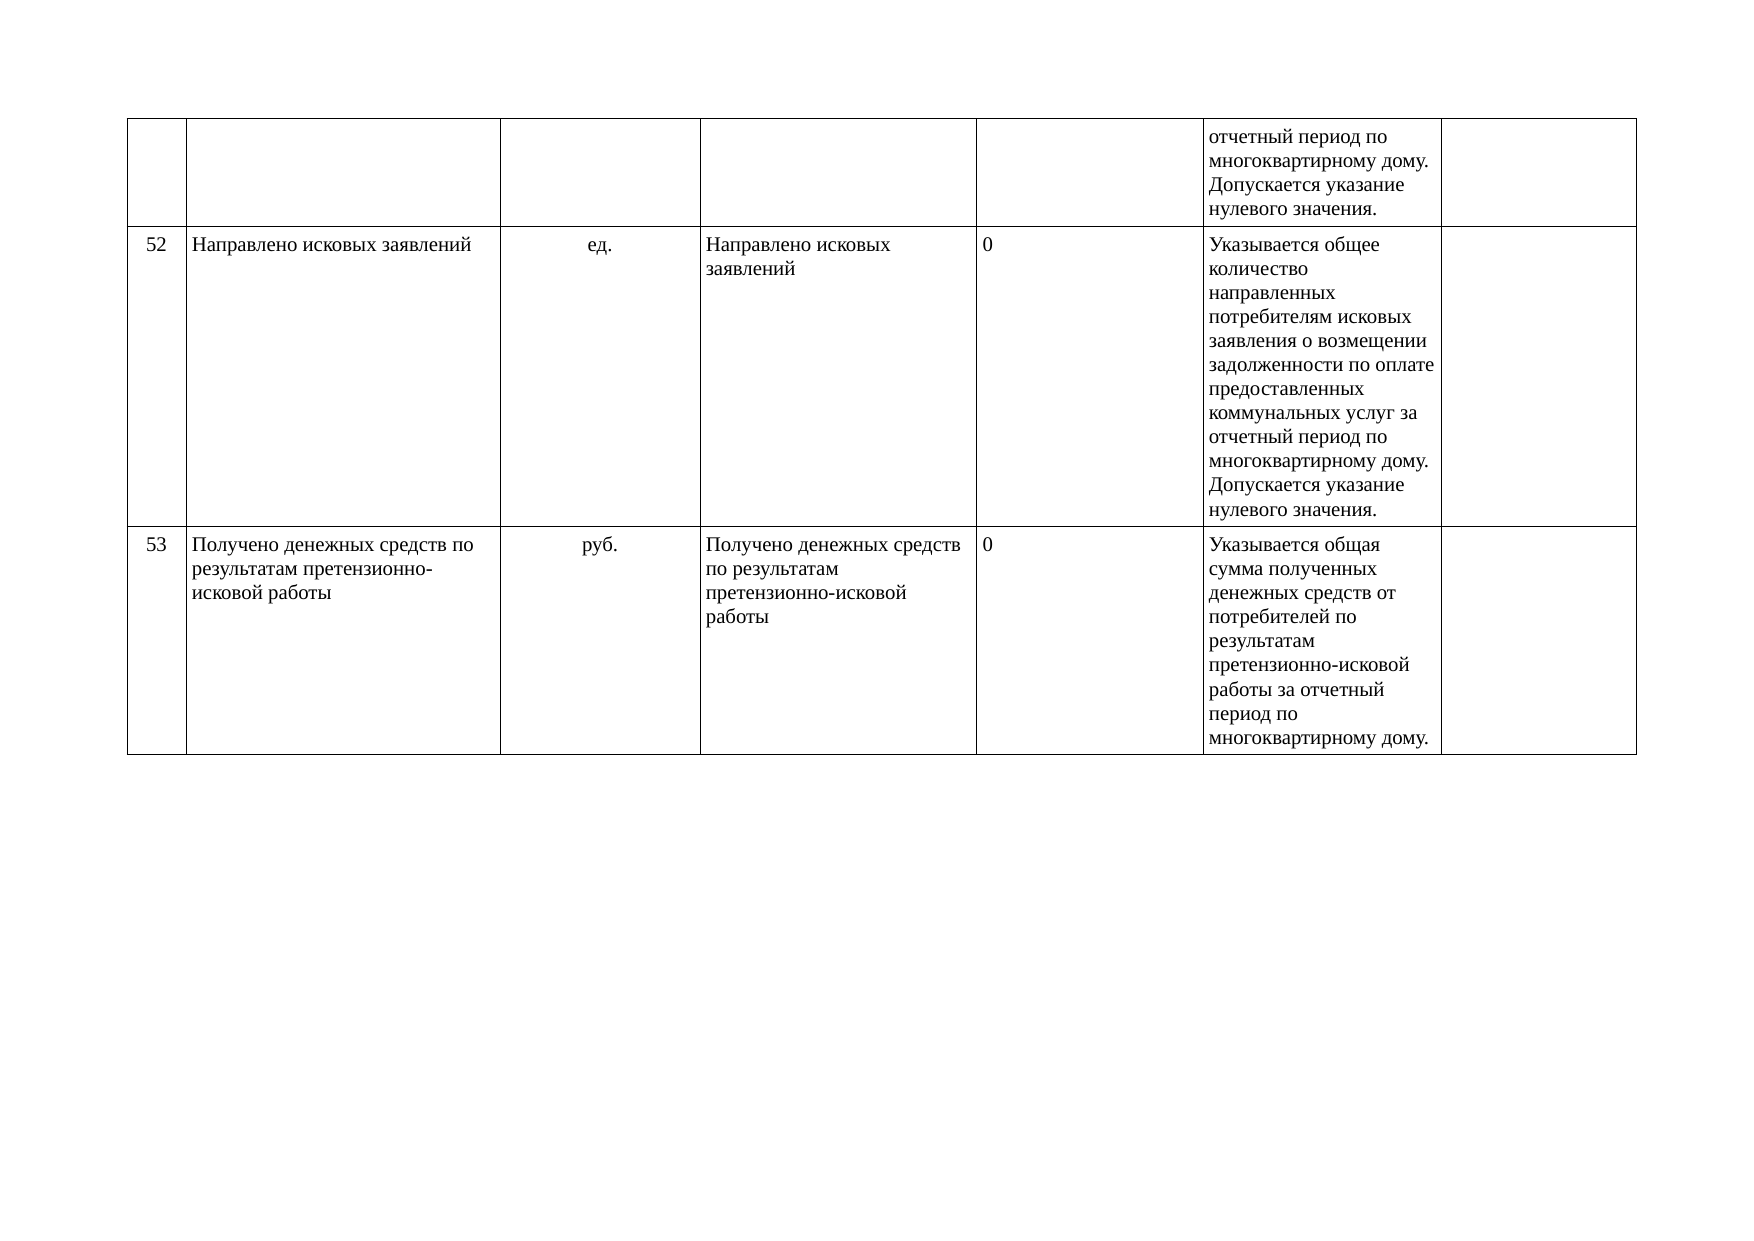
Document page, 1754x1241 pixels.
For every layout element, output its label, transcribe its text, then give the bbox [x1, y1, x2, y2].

table_cell Указывается общая сумма полученных денежных средств от потребителей по результатам претензионно-исковой работы за отчетный период по многоквартирному дому. [1204, 527, 1441, 754]
table_cell 0 [977, 227, 1203, 526]
table_cell 52 [128, 227, 186, 526]
table_cell [701, 119, 976, 226]
table_cell 53 [128, 527, 186, 754]
table_cell [977, 119, 1203, 226]
table_cell [501, 119, 700, 226]
table_cell руб. [501, 527, 700, 754]
table_cell 0 [977, 527, 1203, 754]
table_cell Направлено исковых заявлений [187, 227, 500, 526]
table_cell [1442, 227, 1636, 526]
table_cell ед. [501, 227, 700, 526]
table_cell Получено денежных средств по результатам претензионно-исковой работы [187, 527, 500, 754]
table_cell [1442, 119, 1636, 226]
table_cell [128, 119, 186, 226]
table_cell Направлено исковых заявлений [701, 227, 976, 526]
table_cell отчетный период по многоквартирному дому. Допускается указание нулевого значения. [1204, 119, 1441, 226]
table_cell Получено денежных средств по результатам претензионно-исковой работы [701, 527, 976, 754]
table_cell [1442, 527, 1636, 754]
table_cell [187, 119, 500, 226]
table_cell Указывается общее количество направленных потребителям исковых заявления о возмещении задолженности по оплате предоставленных коммунальных услуг за отчетный период по многоквартирному дому. Допускается указание нулевого значения. [1204, 227, 1441, 526]
